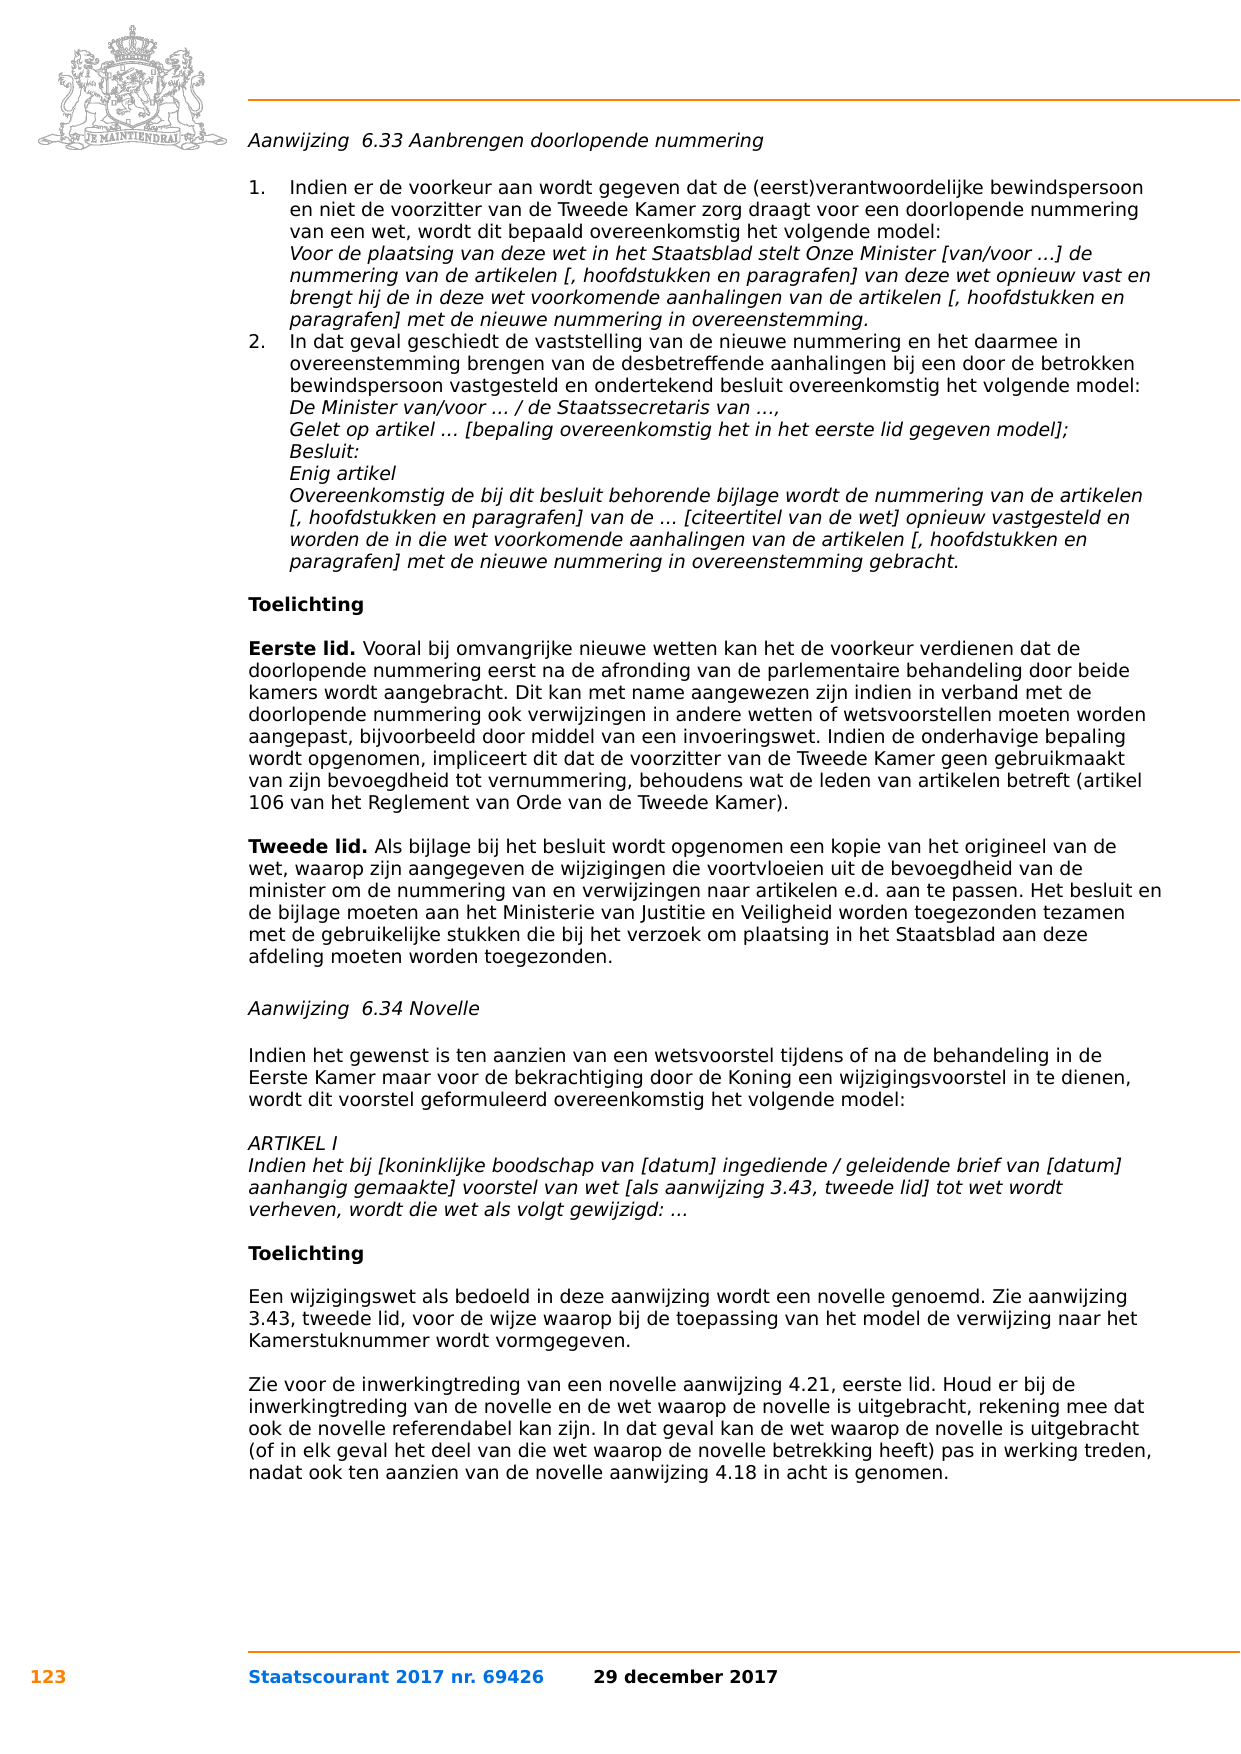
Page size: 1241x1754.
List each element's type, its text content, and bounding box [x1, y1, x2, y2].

subtitle Toelichting [248, 1242, 1163, 1264]
text Een wijzigingswet als bedoeld in deze aanwijzing wordt een novelle genoemd. Zie aanwijzing 3.43, tweede lid, voor de wijze waarop bij de toepassing van het model de verwijzing naar het Kamerstuknummer wordt vormgegeven. [248, 1286, 1163, 1352]
text Gelet op artikel ... [bepaling overeenkomstig het in het eerste lid gegeven model]; [289, 419, 1163, 441]
text Besluit: [289, 441, 1163, 463]
text 1. Indien er de voorkeur aan wordt gegeven dat de (eerst)verantwoordelijke bewindspersoon en niet de voorzitter van de Tweede Kamer zorg draagt voor een doorlopende nummering van een wet, wordt dit bepaald overeenkomstig het volgende model: [248, 177, 1163, 243]
text Overeenkomstig de bij dit besluit behorende bijlage wordt de nummering van de artikelen [, hoofdstukken en paragrafen] van de ... [citeertitel van de wet] opnieuw vastgesteld en worden de in die wet voorkomende aanhalingen van de artikelen [, hoofdstukken en paragrafen] met de nieuwe nummering in overeenstemming gebracht. [289, 484, 1163, 572]
subtitle Toelichting [248, 594, 1163, 616]
text Zie voor de inwerkingtreding van een novelle aanwijzing 4.21, eerste lid. Houd er bij de inwerkingtreding van de novelle en de wet waarop de novelle is uitgebracht, rekening mee dat ook de novelle referendabel kan zijn. In dat geval kan de wet waarop de novelle is uitgebracht (of in elk geval het deel van die wet waarop de novelle betrekking heeft) pas in werking treden, nadat ook ten aanzien van de novelle aanwijzing 4.18 in acht is genomen. [248, 1374, 1163, 1484]
picture [38, 25, 227, 150]
text Indien het gewenst is ten aanzien van een wetsvoorstel tijdens of na de behandeling in de Eerste Kamer maar voor de bekrachtiging door de Koning een wijzigingsvoorstel in te dienen, wordt dit voorstel geformuleerd overeenkomstig het volgende model: [248, 1045, 1163, 1111]
text De Minister van/voor ... / de Staatssecretaris van ..., [289, 397, 1163, 419]
subtitle Aanwijzing 6.34 Novelle [248, 998, 1163, 1020]
text Tweede lid. Als bijlage bij het besluit wordt opgenomen een kopie van het origineel van de wet, waarop zijn aangegeven de wijzigingen die voortvloeien uit de bevoegdheid van de minister om de nummering van en verwijzingen naar artikelen e.d. aan te passen. Het besluit en de bijlage moeten aan het Ministerie van Justitie en Veiligheid worden toegezonden tezamen met de gebruikelijke stukken die bij het verzoek om plaatsing in het Staatsblad aan deze afdeling moeten worden toegezonden. [248, 836, 1163, 968]
text 2. In dat geval geschiedt de vaststelling van de nieuwe nummering en het daarmee in overeenstemming brengen van de desbetreffende aanhalingen bij een door de betrokken bewindspersoon vastgesteld en ondertekend besluit overeenkomstig het volgende model: [248, 331, 1163, 397]
text ARTIKEL I [248, 1133, 1163, 1154]
text Voor de plaatsing van deze wet in het Staatsblad stelt Onze Minister [van/voor ...] de nummering van de artikelen [, hoofdstukken en paragrafen] van deze wet opnieuw vast en brengt hij de in deze wet voorkomende aanhalingen van de artikelen [, hoofdstukken en paragrafen] met de nieuwe nummering in overeenstemming. [289, 243, 1163, 331]
subtitle Aanwijzing 6.33 Aanbrengen doorlopende nummering [248, 130, 1163, 152]
text Enig artikel [289, 463, 1163, 484]
text Indien het bij [koninklijke boodschap van [datum] ingediende / geleidende brief van [datum] aanhangig gemaakte] voorstel van wet [als aanwijzing 3.43, tweede lid] tot wet wordt verheven, wordt die wet als volgt gewijzigd: ... [248, 1154, 1163, 1221]
text Eerste lid. Vooral bij omvangrijke nieuwe wetten kan het de voorkeur verdienen dat de doorlopende nummering eerst na de afronding van de parlementaire behandeling door beide kamers wordt aangebracht. Dit kan met name aangewezen zijn indien in verband met de doorlopende nummering ook verwijzingen in andere wetten of wetsvoorstellen moeten worden aangepast, bijvoorbeeld door middel van een invoeringswet. Indien de onderhavige bepaling wordt opgenomen, impliceert dit dat de voorzitter van de Tweede Kamer geen gebruikmaakt van zijn bevoegdheid tot vernummering, behoudens wat de leden van artikelen betreft (artikel 106 van het Reglement van Orde van de Tweede Kamer). [248, 638, 1163, 814]
